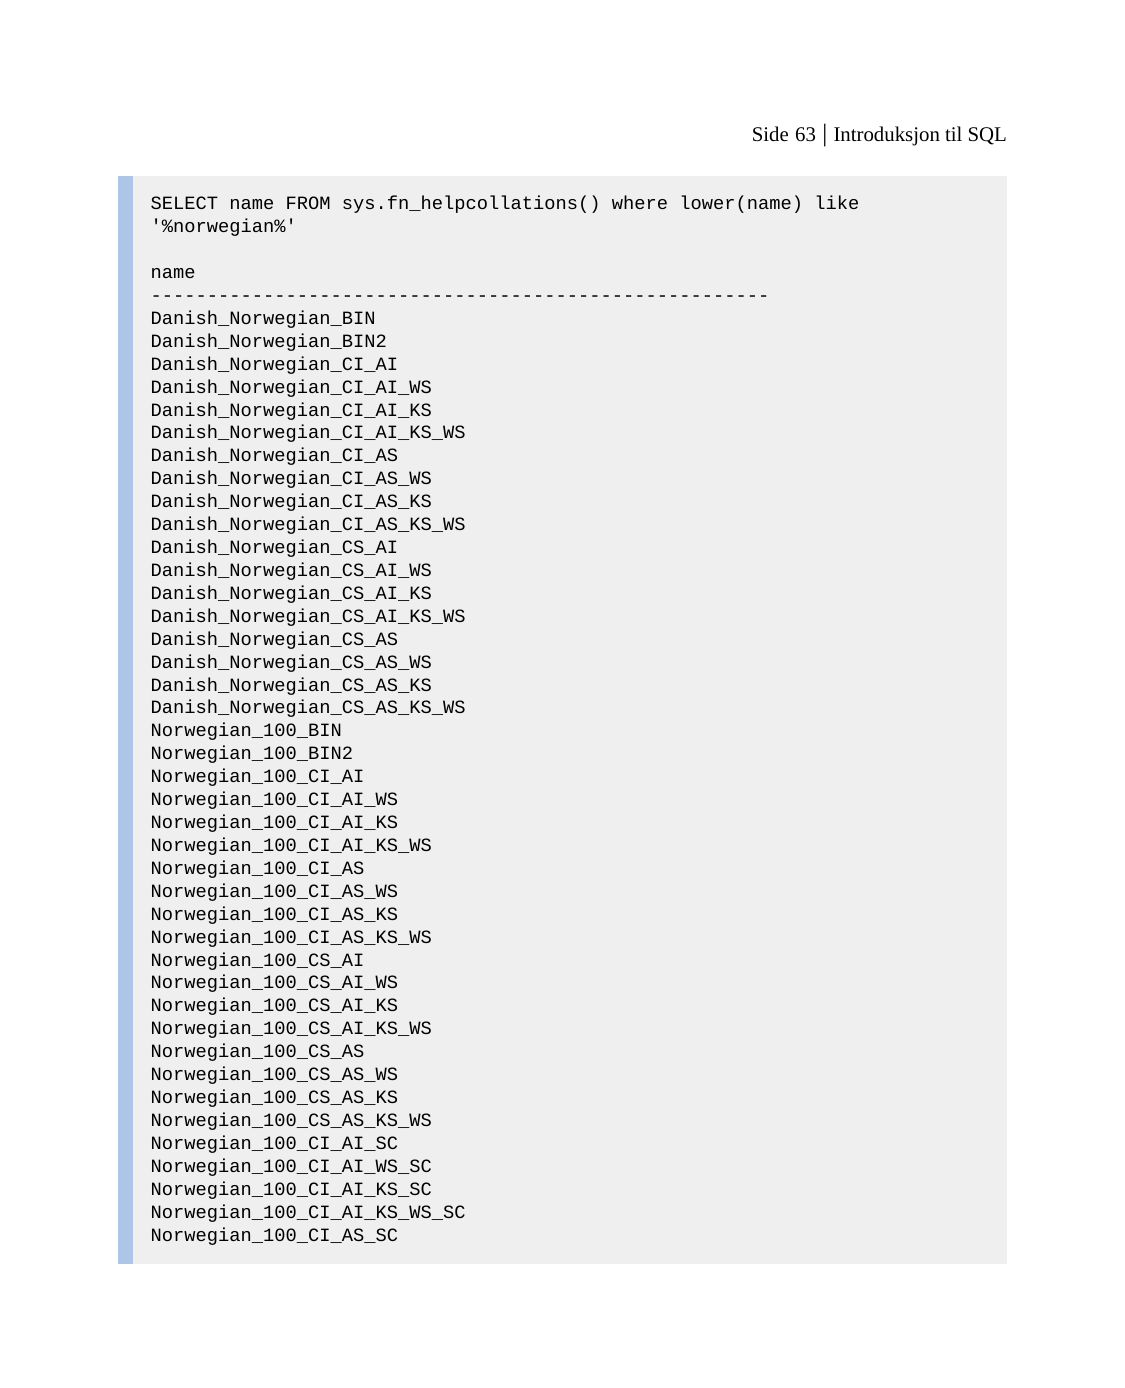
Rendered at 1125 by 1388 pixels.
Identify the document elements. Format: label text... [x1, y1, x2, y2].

text name ------------------------------------------------------- Danish_Norwegian_BIN Danish_Norwegian_BIN2 Danish_Norwegian_CI_AI Danish_Norwegian_CI_AI_WS Danish_Norwegian_CI_AI_KS Danish_Norwegian_CI_AI_KS_WS Danish_Norwegian_CI_AS Danish_Norwegian_CI_AS_WS Danish_Norwegian_CI_AS_KS Danish_Norwegian_CI_AS_KS_WS Danish_Norwegian_CS_AI Danish_Norwegian_CS_AI_WS Danish_Norwegian_CS_AI_KS Danish_Norwegian_CS_AI_KS_WS Danish_Norwegian_CS_AS Danish_Norwegian_CS_AS_WS Danish_Norwegian_CS_AS_KS Danish_Norwegian_CS_AS_KS_WS Norwegian_100_BIN Norwegian_100_BIN2 Norwegian_100_CI_AI Norwegian_100_CI_AI_WS Norwegian_100_CI_AI_KS Norwegian_100_CI_AI_KS_WS Norwegian_100_CI_AS Norwegian_100_CI_AS_WS Norwegian_100_CI_AS_KS Norwegian_100_CI_AS_KS_WS Norwegian_100_CS_AI Norwegian_100_CS_AI_WS Norwegian_100_CS_AI_KS Norwegian_100_CS_AI_KS_WS Norwegian_100_CS_AS Norwegian_100_CS_AS_WS Norwegian_100_CS_AS_KS Norwegian_100_CS_AS_KS_WS Norwegian_100_CI_AI_SC Norwegian_100_CI_AI_WS_SC Norwegian_100_CI_AI_KS_SC Norwegian_100_CI_AI_KS_WS_SC Norwegian_100_CI_AS_SC [133, 245, 1007, 1264]
text SELECT name FROM sys.fn_helpcollations() where lower(name) like '%norwegian%' [133, 176, 1007, 245]
